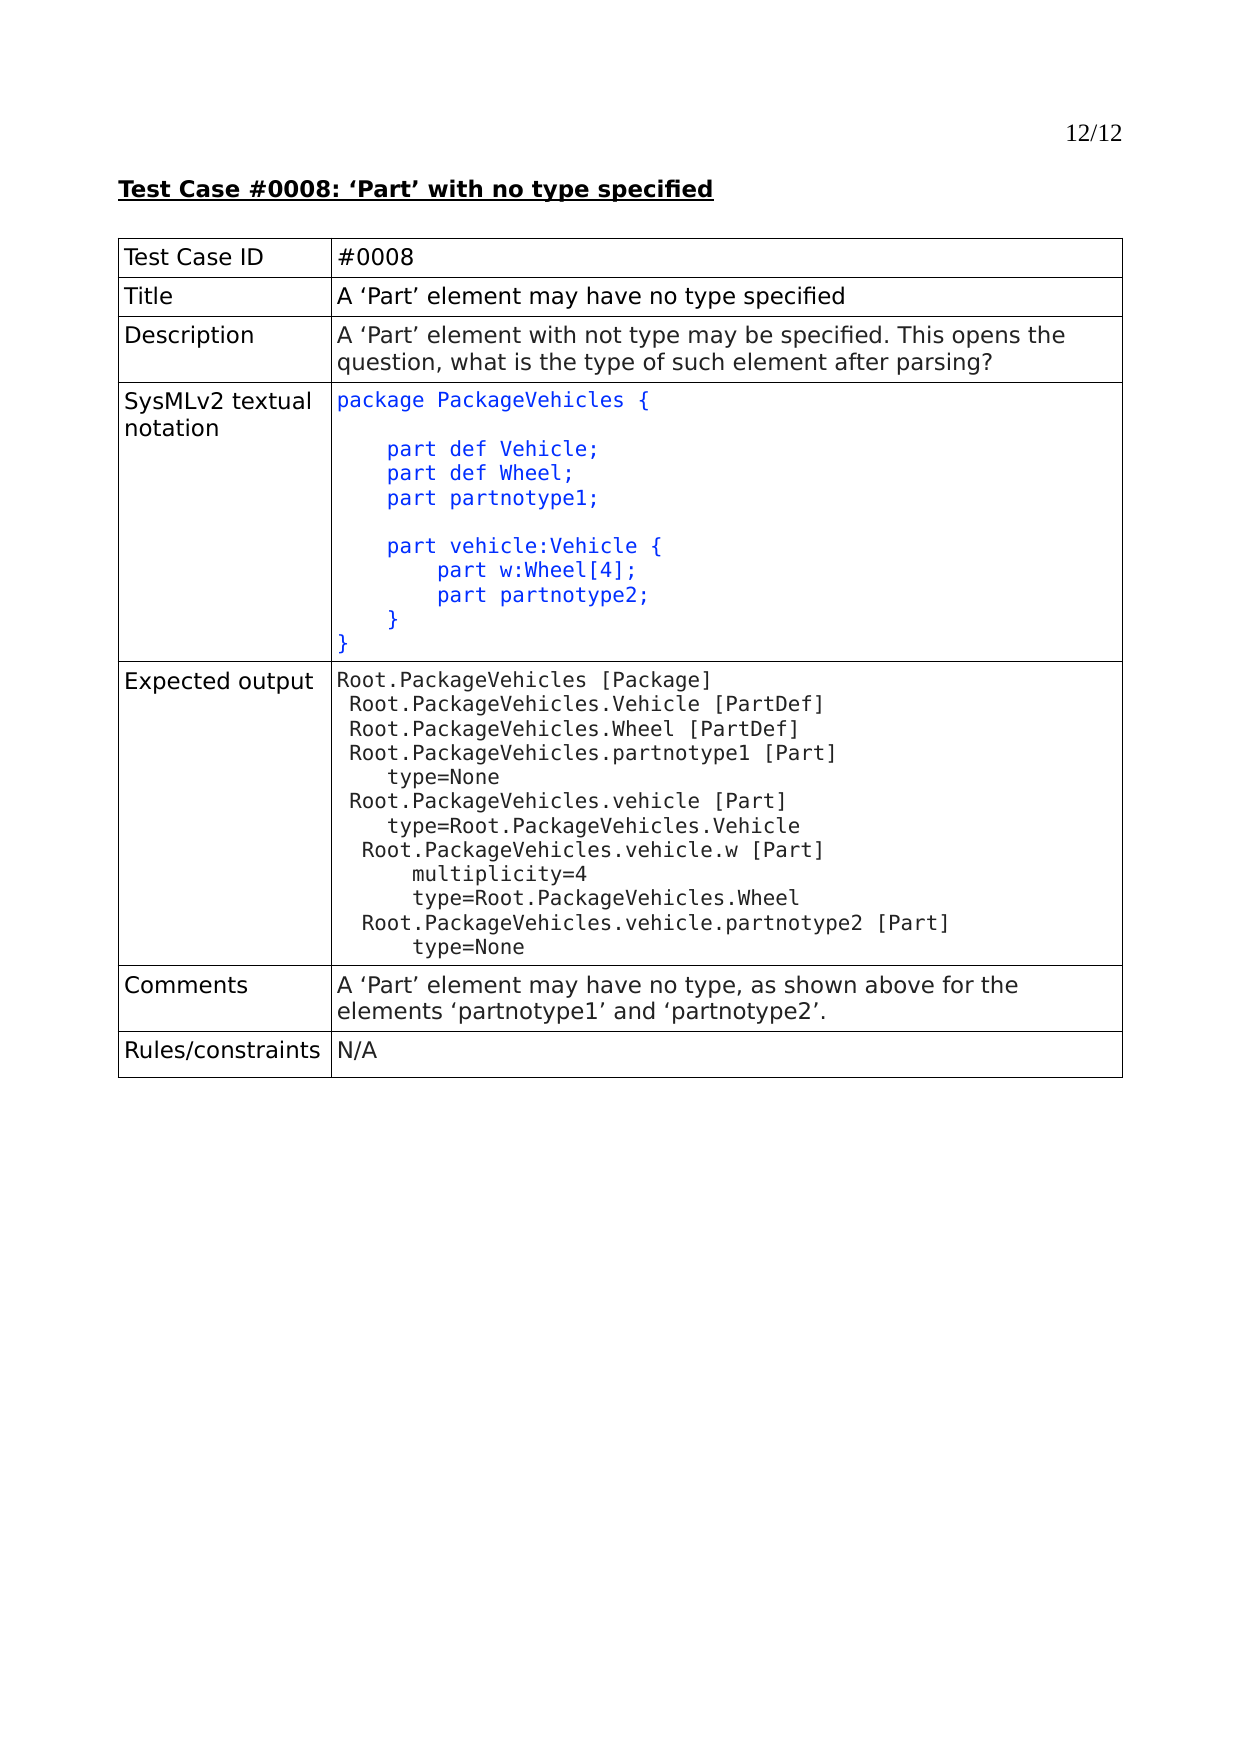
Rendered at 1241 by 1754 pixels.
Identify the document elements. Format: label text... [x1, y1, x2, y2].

table_cell Expected output [119, 662, 331, 965]
table_cell Comments [119, 966, 331, 1031]
table_header #0008 [332, 239, 1122, 277]
table_cell Description [119, 317, 331, 382]
table_cell A ‘Part’ element may have no type, as shown above for the elements ‘partnotype1’ and ‘partnotype2’. [332, 966, 1122, 1031]
table_cell Title [119, 278, 331, 316]
table_cell package PackageVehicles { part def Vehicle; part def Wheel; part partnotype1; part vehicle:Vehicle { part w:Wheel[4]; part partnotype2; } } [332, 383, 1122, 661]
table_cell Root.PackageVehicles [Package] Root.PackageVehicles.Vehicle [PartDef] Root.PackageVehicles.Wheel [PartDef] Root.PackageVehicles.partnotype1 [Part] type=None Root.PackageVehicles.vehicle [Part] type=Root.PackageVehicles.Vehicle Root.PackageVehicles.vehicle.w [Part] multiplicity=4 type=Root.PackageVehicles.Wheel Root.PackageVehicles.vehicle.partnotype2 [Part] type=None [332, 662, 1122, 965]
table_cell SysMLv2 textual notation [119, 383, 331, 661]
table_cell A ‘Part’ element may have no type specified [332, 278, 1122, 316]
table_cell Rules/constraints [119, 1032, 331, 1077]
table_cell A ‘Part’ element with not type may be specified. This opens the question, what is the type of such element after parsing? [332, 317, 1122, 382]
table_cell N/A [332, 1032, 1122, 1077]
table_header Test Case ID [119, 239, 331, 277]
text Test Case #0008: ‘Part’ with no type specified [118, 176, 1122, 203]
